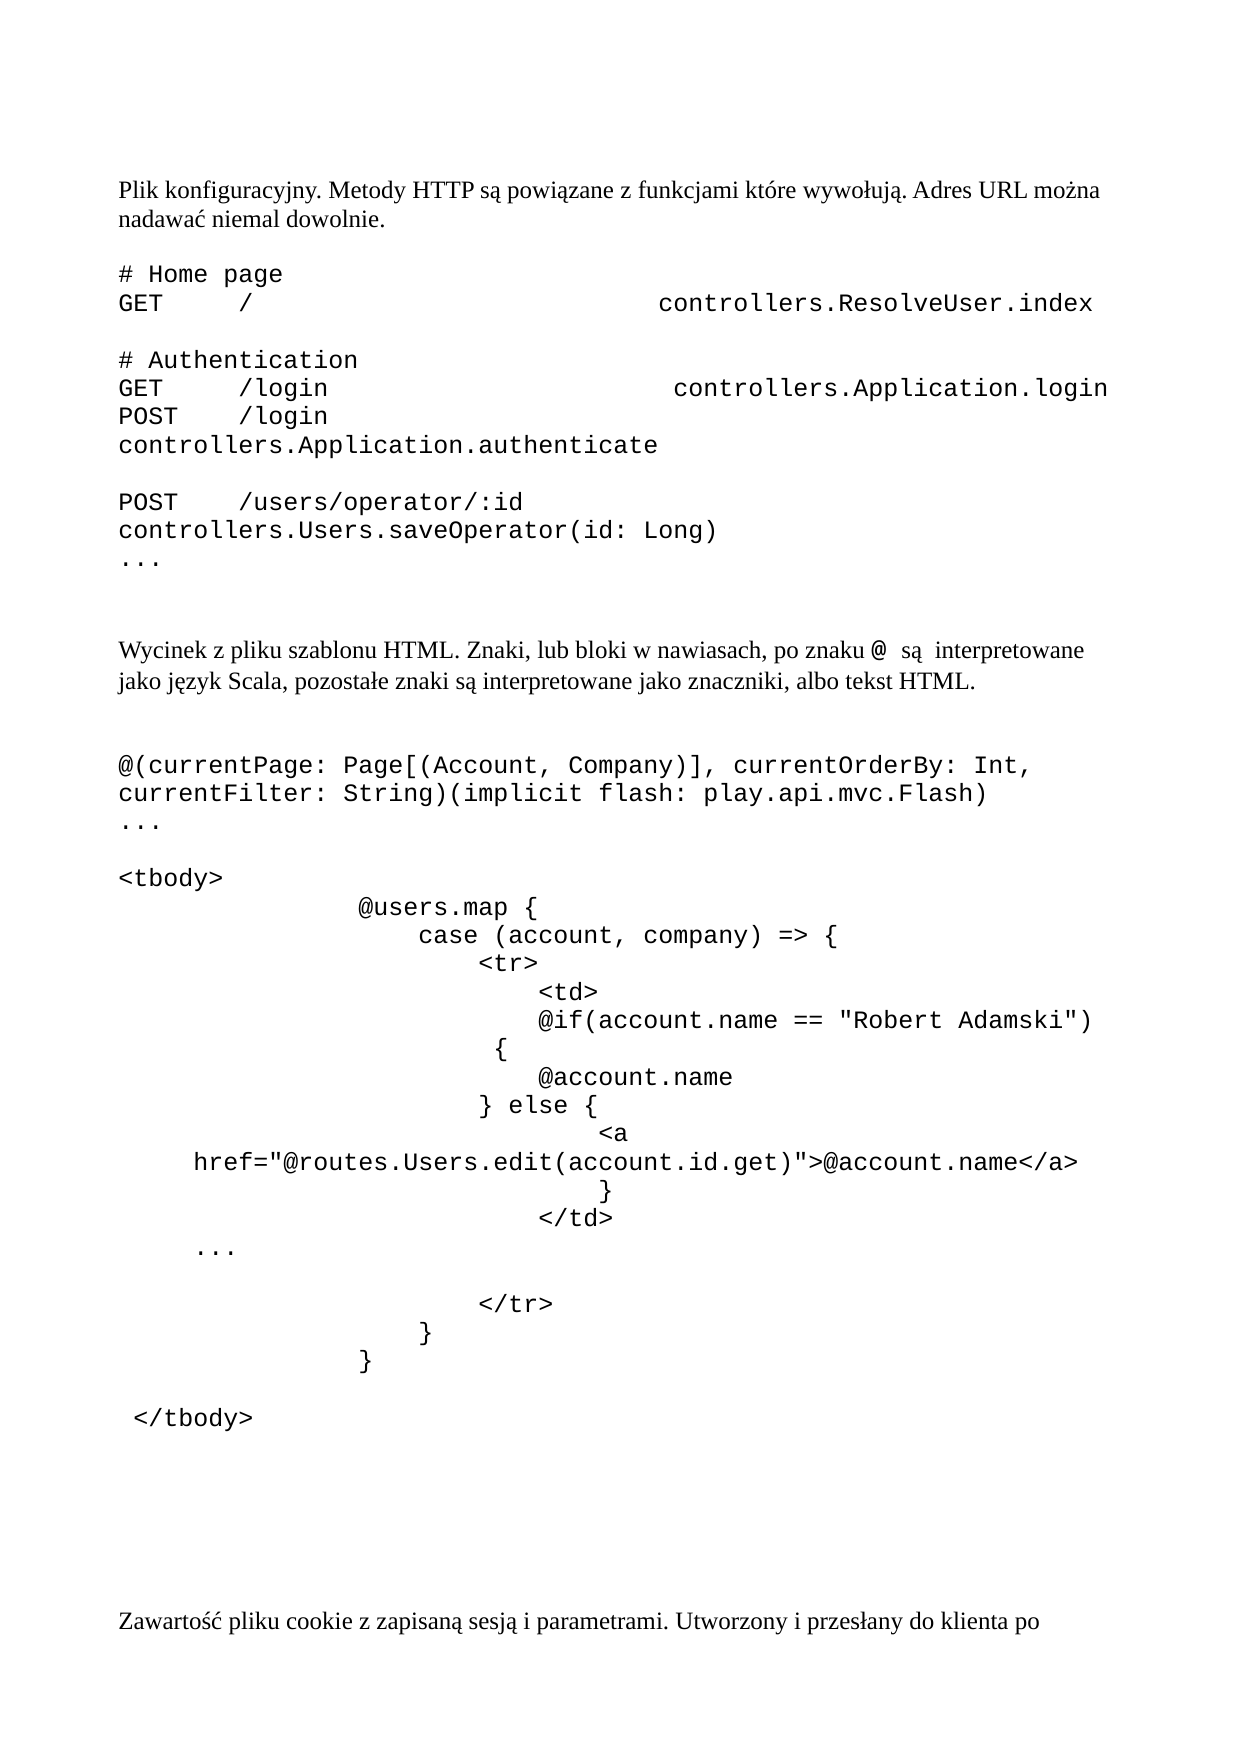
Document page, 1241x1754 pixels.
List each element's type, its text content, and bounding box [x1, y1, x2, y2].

text ... [118, 809, 1122, 837]
text @(currentPage: Page[(Account, Company)], currentOrderBy: Int, currentFilter: String)(implicit flash: play.api.mvc.Flash) [118, 752, 1122, 809]
text </tbody> [118, 1405, 1122, 1433]
text ... [118, 1234, 1122, 1263]
text <tbody> [118, 866, 1122, 894]
text # Authentication [118, 347, 1122, 376]
text <a href="@routes.Users.edit(account.id.get)">@account.name</a> [118, 1121, 1122, 1178]
text <tr> [118, 951, 1122, 979]
text POST /login controllers.Application.authenticate [118, 404, 1122, 461]
text } else { [118, 1093, 1122, 1121]
text } [118, 1178, 1122, 1206]
text } [118, 1320, 1122, 1348]
text GET / controllers.ResolveUser.index [118, 290, 1122, 318]
text </td> [118, 1206, 1122, 1234]
text ... [118, 546, 1122, 574]
text Plik konfiguracyjny. Metody HTTP są powiązane z funkcjami które wywołują. Adres URL można nadawać niemal dowolnie. [118, 176, 1122, 233]
text </tr> [118, 1291, 1122, 1320]
text } [118, 1348, 1122, 1376]
text <td> [118, 979, 1122, 1008]
text Wycinek z pliku szablonu HTML. Znaki, lub bloki w nawiasach, po znaku @ są interpretowane jako język Scala, pozostałe znaki są interpretowane jako znaczniki, albo tekst HTML. [118, 632, 1122, 695]
text case (account, company) => { [118, 923, 1122, 951]
text @account.name [118, 1064, 1122, 1093]
text # Home page [118, 262, 1122, 290]
text @users.map { [118, 894, 1122, 923]
text Zawartość pliku cookie z zapisaną sesją i parametrami. Utworzony i przesłany do klienta po [118, 1606, 1122, 1635]
text POST /users/operator/:id controllers.Users.saveOperator(id: Long) [118, 489, 1122, 546]
text GET /login controllers.Application.login [118, 376, 1122, 404]
text @if(account.name == "Robert Adamski") { [118, 1008, 1122, 1064]
